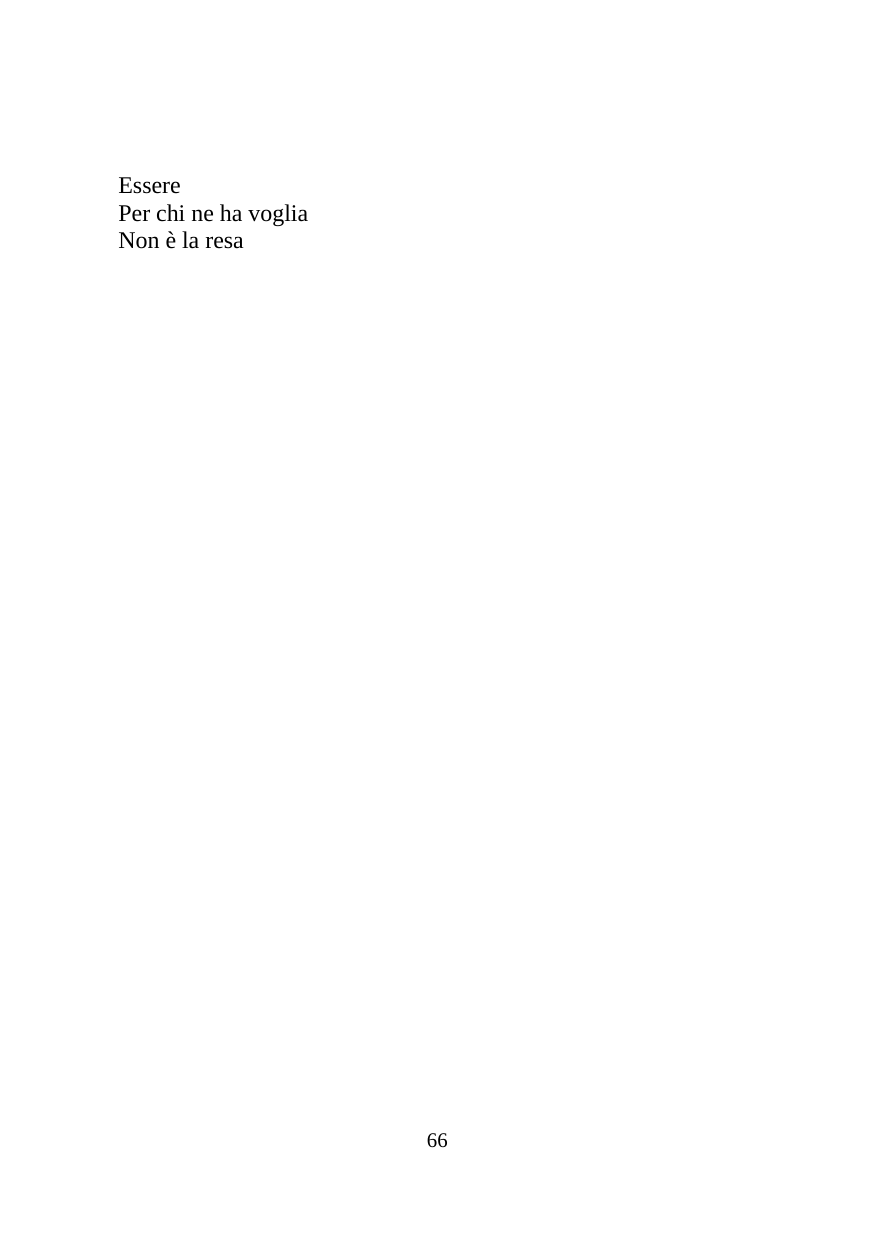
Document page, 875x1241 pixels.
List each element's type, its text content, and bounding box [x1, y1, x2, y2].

text Non è la resa [88, 227, 786, 254]
text Per chi ne ha voglia [88, 199, 786, 227]
text Essere [88, 171, 786, 199]
